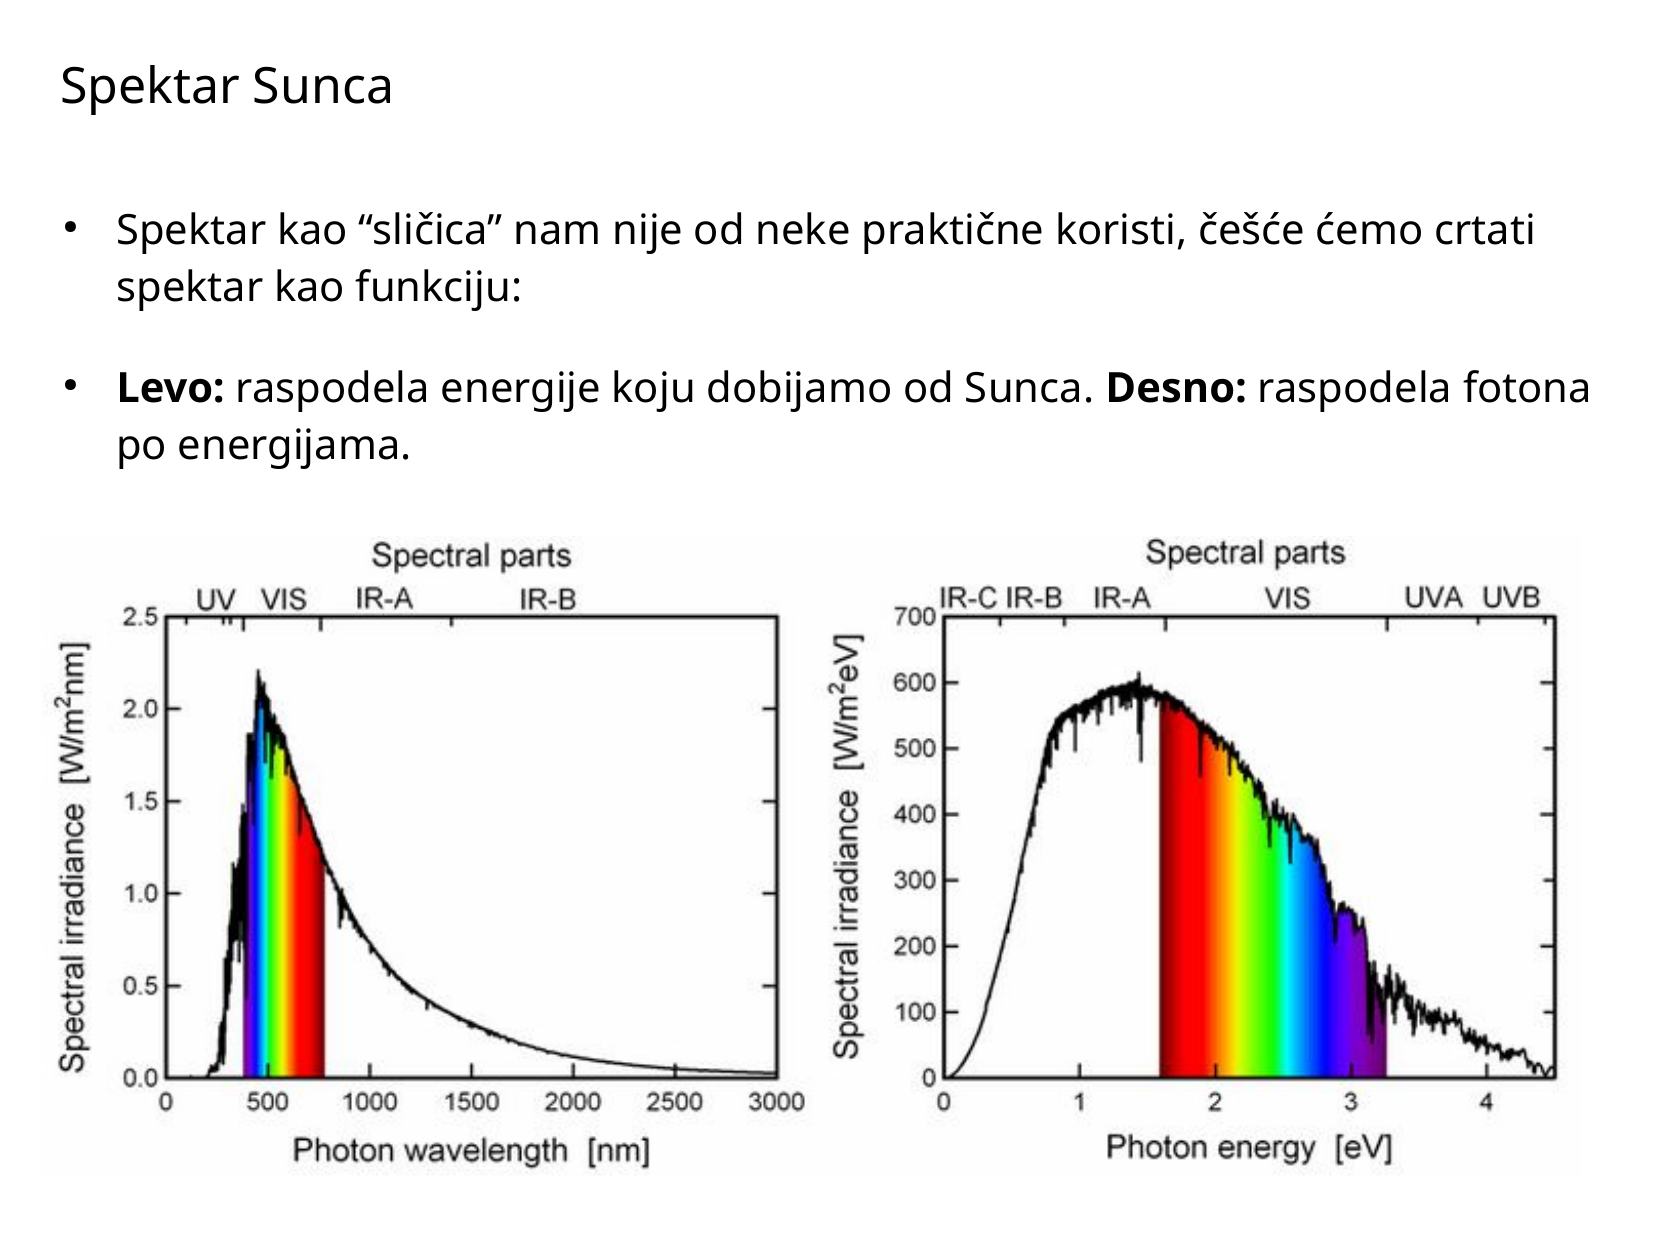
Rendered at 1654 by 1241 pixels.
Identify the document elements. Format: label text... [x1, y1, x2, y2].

list Spektar kao “sličica” nam nije od neke praktične koristi, češće ćemo crtati spektar kao funkciju: Levo: raspodela energije koju dobijamo od Sunca. Desno: raspodela fotona po energijama. [45, 199, 1635, 1173]
picture [26, 536, 1582, 1183]
title Spektar Sunca [59, 17, 1648, 150]
